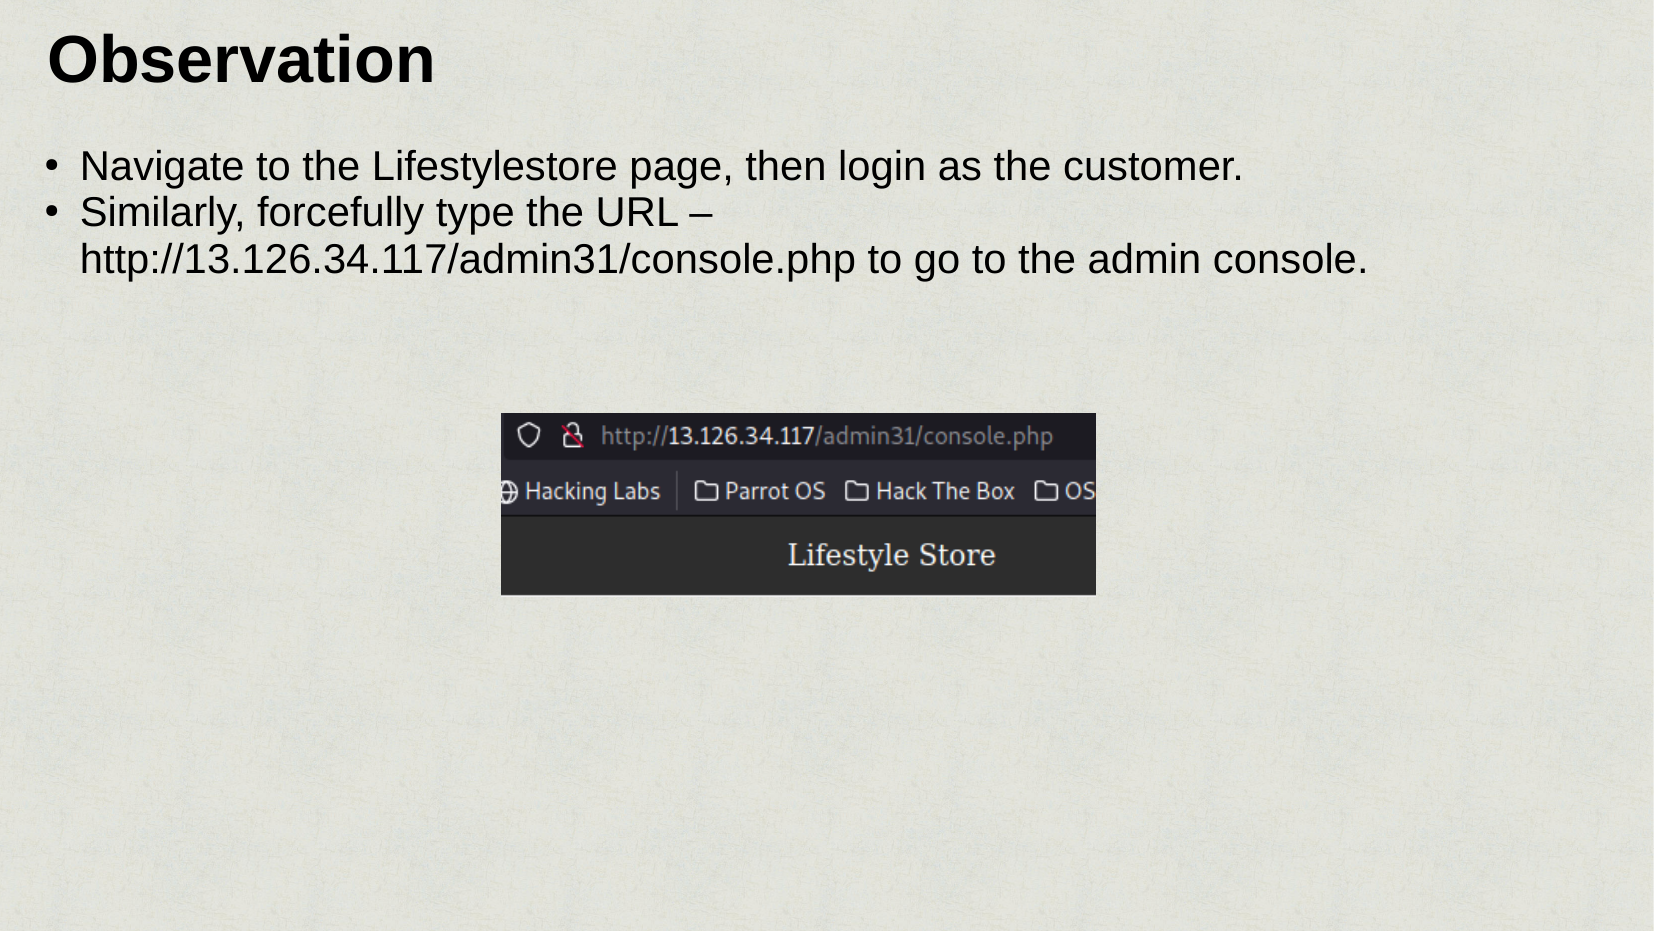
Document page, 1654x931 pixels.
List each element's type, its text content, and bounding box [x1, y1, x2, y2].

text_box Navigate to the Lifestylestore page, then login as the customer. Similarly, forcefully type the URL – http://13.126.34.117/admin31/console.php to go to the admin console. [29, 88, 1506, 429]
title Observation [47, 0, 1536, 119]
picture [0, 0, 1654, 931]
